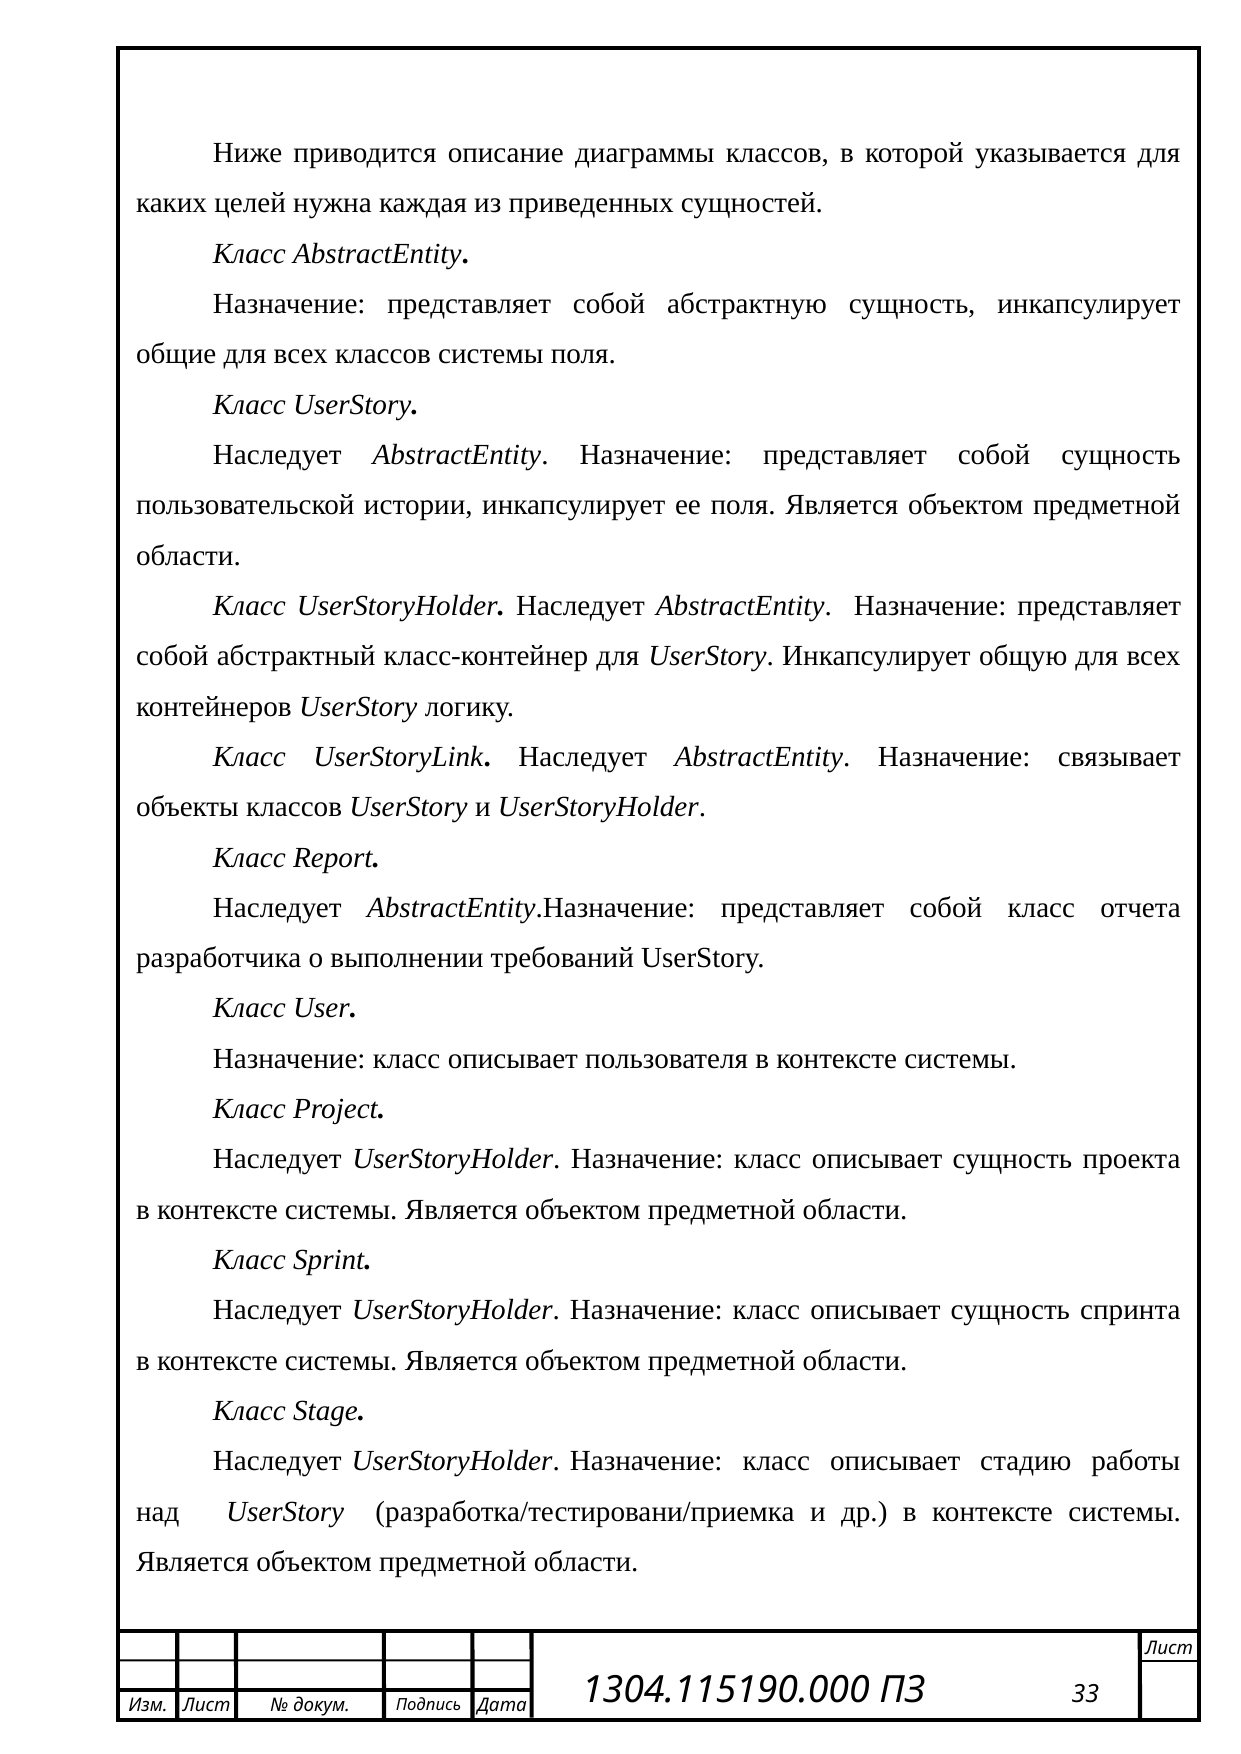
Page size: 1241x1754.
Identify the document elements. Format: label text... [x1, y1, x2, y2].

text Наследует AbstractEntity.Назначение: представляет собой класс отчета разработчика о выполнении требований UserStory. [136, 890, 1181, 974]
text Наследует UserStoryHolder. Назначение: класс описывает стадию работы над UserStory (разработка/тестировани/приемка и др.) в контексте системы. Является объектом предметной области. [136, 1443, 1181, 1578]
text Класс UserStoryHolder. Наследует AbstractEntity. Назначение: представляет собой абстрактный класс-контейнер для UserStory. Инкапсулирует общую для всех контейнеров UserStory логику. [136, 588, 1181, 722]
text Класс UserStory. [136, 387, 1181, 420]
text Назначение: класс описывает пользователя в контексте системы. [136, 1041, 1181, 1074]
text Класс Sprint. [136, 1242, 1181, 1276]
text Наследует UserStoryHolder. Назначение: класс описывает сущность спринта в контексте системы. Является объектом предметной области. [136, 1292, 1181, 1376]
text Наследует AbstractEntity. Назначение: представляет собой сущность пользовательской истории, инкапсулирует ее поля. Является объектом предметной области. [136, 437, 1181, 571]
text Класс Report. [136, 840, 1181, 873]
text Класс User. [136, 991, 1181, 1024]
text Класс AbstractEntity. [136, 236, 1181, 269]
text Класс Project. [136, 1091, 1181, 1125]
text Назначение: представляет собой абстрактную сущность, инкапсулирует общие для всех классов системы поля. [136, 286, 1181, 370]
text Наследует UserStoryHolder. Назначение: класс описывает сущность проекта в контексте системы. Является объектом предметной области. [136, 1142, 1181, 1225]
text Класс UserStoryLink. Наследует AbstractEntity. Назначение: связывает объекты классов UserStory и UserStoryHolder. [136, 739, 1181, 823]
text Класс Stage. [136, 1393, 1181, 1427]
text Ниже приводится описание диаграммы классов, в которой указывается для каких целей нужна каждая из приведенных сущностей. [136, 135, 1181, 219]
